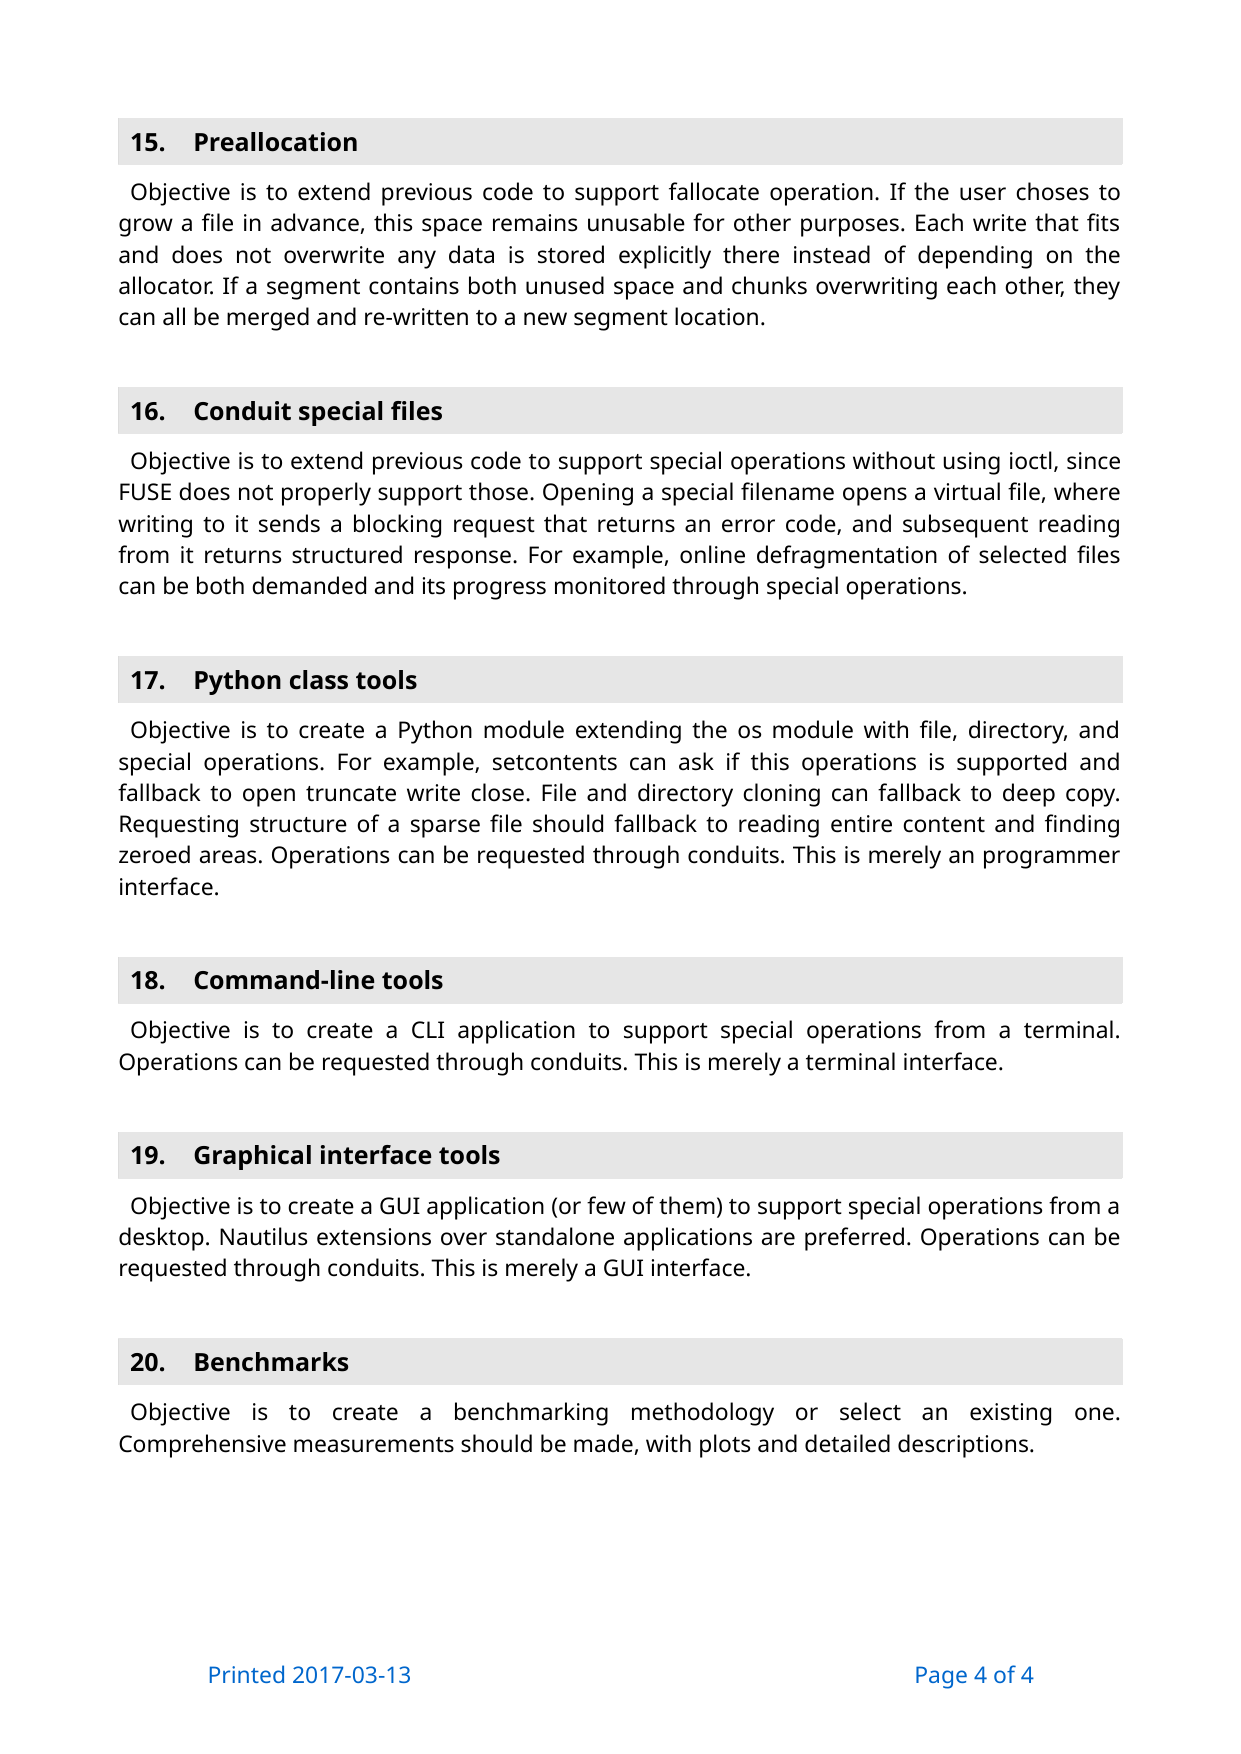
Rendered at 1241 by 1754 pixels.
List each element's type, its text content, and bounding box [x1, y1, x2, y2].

text Objective is to create a benchmarking methodology or select an existing one. Comprehensive measurements should be made, with plots and detailed descriptions. [118, 1396, 1122, 1459]
text Objective is to create a CLI application to support special operations from a terminal. Operations can be requested through conduits. This is merely a terminal interface. [118, 1014, 1122, 1077]
subtitle Graphical interface tools [119, 1133, 1122, 1178]
text Objective is to create a Python module extending the os module with file, directory, and special operations. For example, setcontents can ask if this operations is supported and fallback to open truncate write close. File and directory cloning can fallback to deep copy. Requesting structure of a sparse file should fallback to reading entire content and finding zeroed areas. Operations can be requested through conduits. This is merely an programmer interface. [118, 714, 1122, 902]
text Objective is to extend previous code to support special operations without using ioctl, since FUSE does not properly support those. Opening a special filename opens a virtual file, where writing to it sends a blocking request that returns an error code, and subsequent reading from it returns structured response. For example, online defragmentation of selected files can be both demanded and its progress monitored through special operations. [118, 445, 1122, 601]
subtitle Python class tools [119, 657, 1122, 702]
subtitle Benchmarks [119, 1340, 1122, 1384]
subtitle Conduit special files [119, 388, 1122, 433]
text Objective is to create a GUI application (or few of them) to support special operations from a desktop. Nautilus extensions over standalone applications are preferred. Operations can be requested through conduits. This is merely a GUI interface. [118, 1190, 1122, 1283]
subtitle Preallocation [119, 119, 1122, 164]
text Objective is to extend previous code to support fallocate operation. If the user choses to grow a file in advance, this space remains unusable for other purposes. Each write that fits and does not overwrite any data is stored explicitly there instead of depending on the allocator. If a segment contains both unused space and chunks overwriting each other, they can all be merged and re-written to a new segment location. [118, 176, 1122, 332]
subtitle Command-line tools [119, 958, 1122, 1003]
